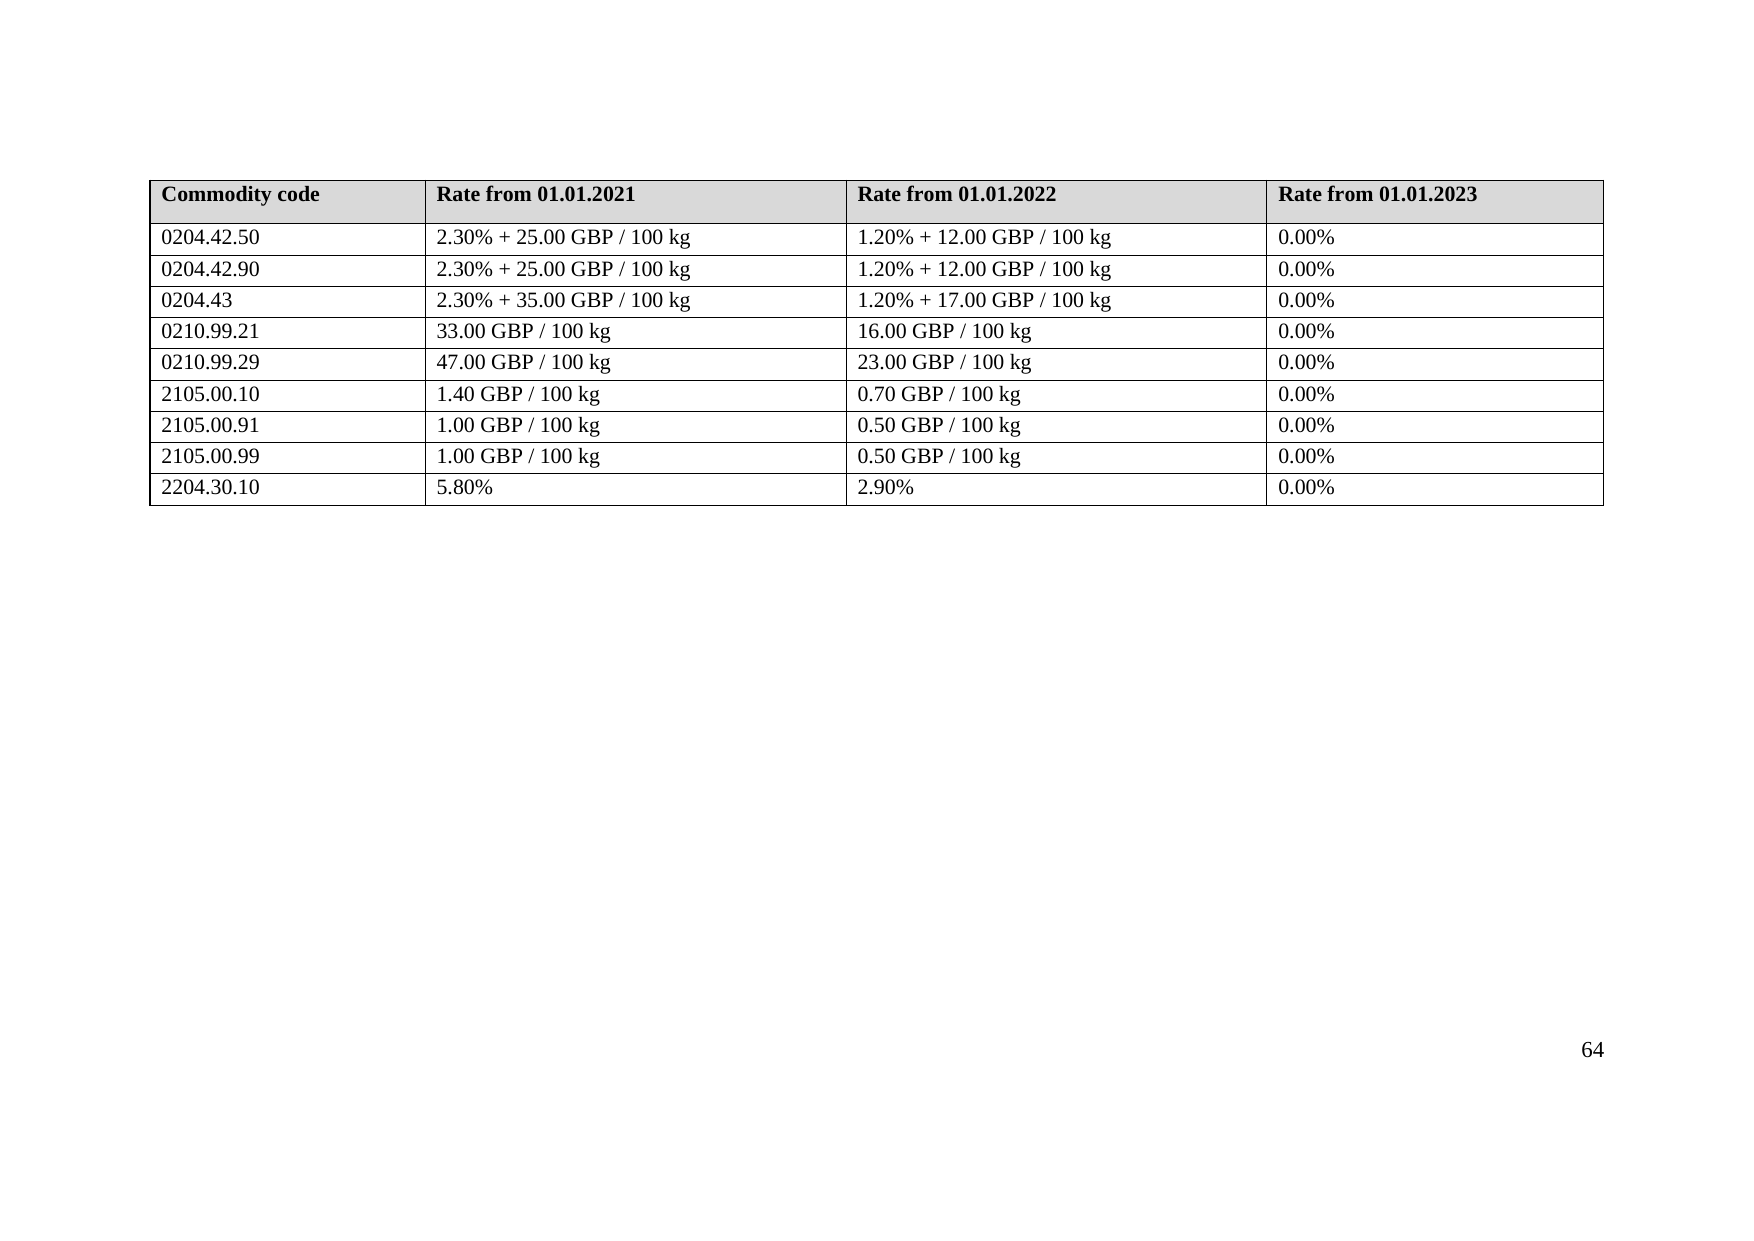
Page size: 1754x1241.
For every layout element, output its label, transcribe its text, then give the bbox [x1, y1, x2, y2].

table_cell 0204.42.90 [151, 256, 425, 286]
table_cell 1.20% + 12.00 GBP / 100 kg [847, 256, 1266, 286]
table_cell 0.00% [1267, 443, 1603, 473]
table_cell 16.00 GBP / 100 kg [847, 318, 1266, 348]
table_cell 0.00% [1267, 412, 1603, 442]
table_cell 0.50 GBP / 100 kg [847, 443, 1266, 473]
table_header Rate from 01.01.2022 [847, 181, 1266, 223]
table_cell 47.00 GBP / 100 kg [426, 349, 846, 379]
table_cell 0210.99.21 [151, 318, 425, 348]
table_cell 0204.43 [151, 287, 425, 317]
table_cell 2.30% + 25.00 GBP / 100 kg [426, 256, 846, 286]
table_cell 0.00% [1267, 224, 1603, 254]
table_cell 2204.30.10 [151, 474, 425, 504]
table_cell 2.30% + 25.00 GBP / 100 kg [426, 224, 846, 254]
table_cell 1.20% + 12.00 GBP / 100 kg [847, 224, 1266, 254]
table_cell 0.00% [1267, 256, 1603, 286]
table_cell 1.00 GBP / 100 kg [426, 443, 846, 473]
table_cell 0210.99.29 [151, 349, 425, 379]
table_cell 0.70 GBP / 100 kg [847, 381, 1266, 411]
table_cell 0204.42.50 [151, 224, 425, 254]
table_cell 2105.00.99 [151, 443, 425, 473]
table_cell 23.00 GBP / 100 kg [847, 349, 1266, 379]
table_header Rate from 01.01.2023 [1267, 181, 1603, 223]
table_cell 2.30% + 35.00 GBP / 100 kg [426, 287, 846, 317]
table_cell 0.00% [1267, 287, 1603, 317]
table_cell 1.20% + 17.00 GBP / 100 kg [847, 287, 1266, 317]
table_cell 2105.00.91 [151, 412, 425, 442]
table_cell 0.00% [1267, 474, 1603, 504]
table_cell 5.80% [426, 474, 846, 504]
table_cell 1.00 GBP / 100 kg [426, 412, 846, 442]
table_cell 1.40 GBP / 100 kg [426, 381, 846, 411]
table_cell 33.00 GBP / 100 kg [426, 318, 846, 348]
table_header Rate from 01.01.2021 [426, 181, 846, 223]
table_cell 2.90% [847, 474, 1266, 504]
table_header Commodity code [151, 181, 425, 223]
table_cell 0.00% [1267, 381, 1603, 411]
table_cell 0.00% [1267, 318, 1603, 348]
table_cell 0.00% [1267, 349, 1603, 379]
table_cell 0.50 GBP / 100 kg [847, 412, 1266, 442]
table_cell 2105.00.10 [151, 381, 425, 411]
